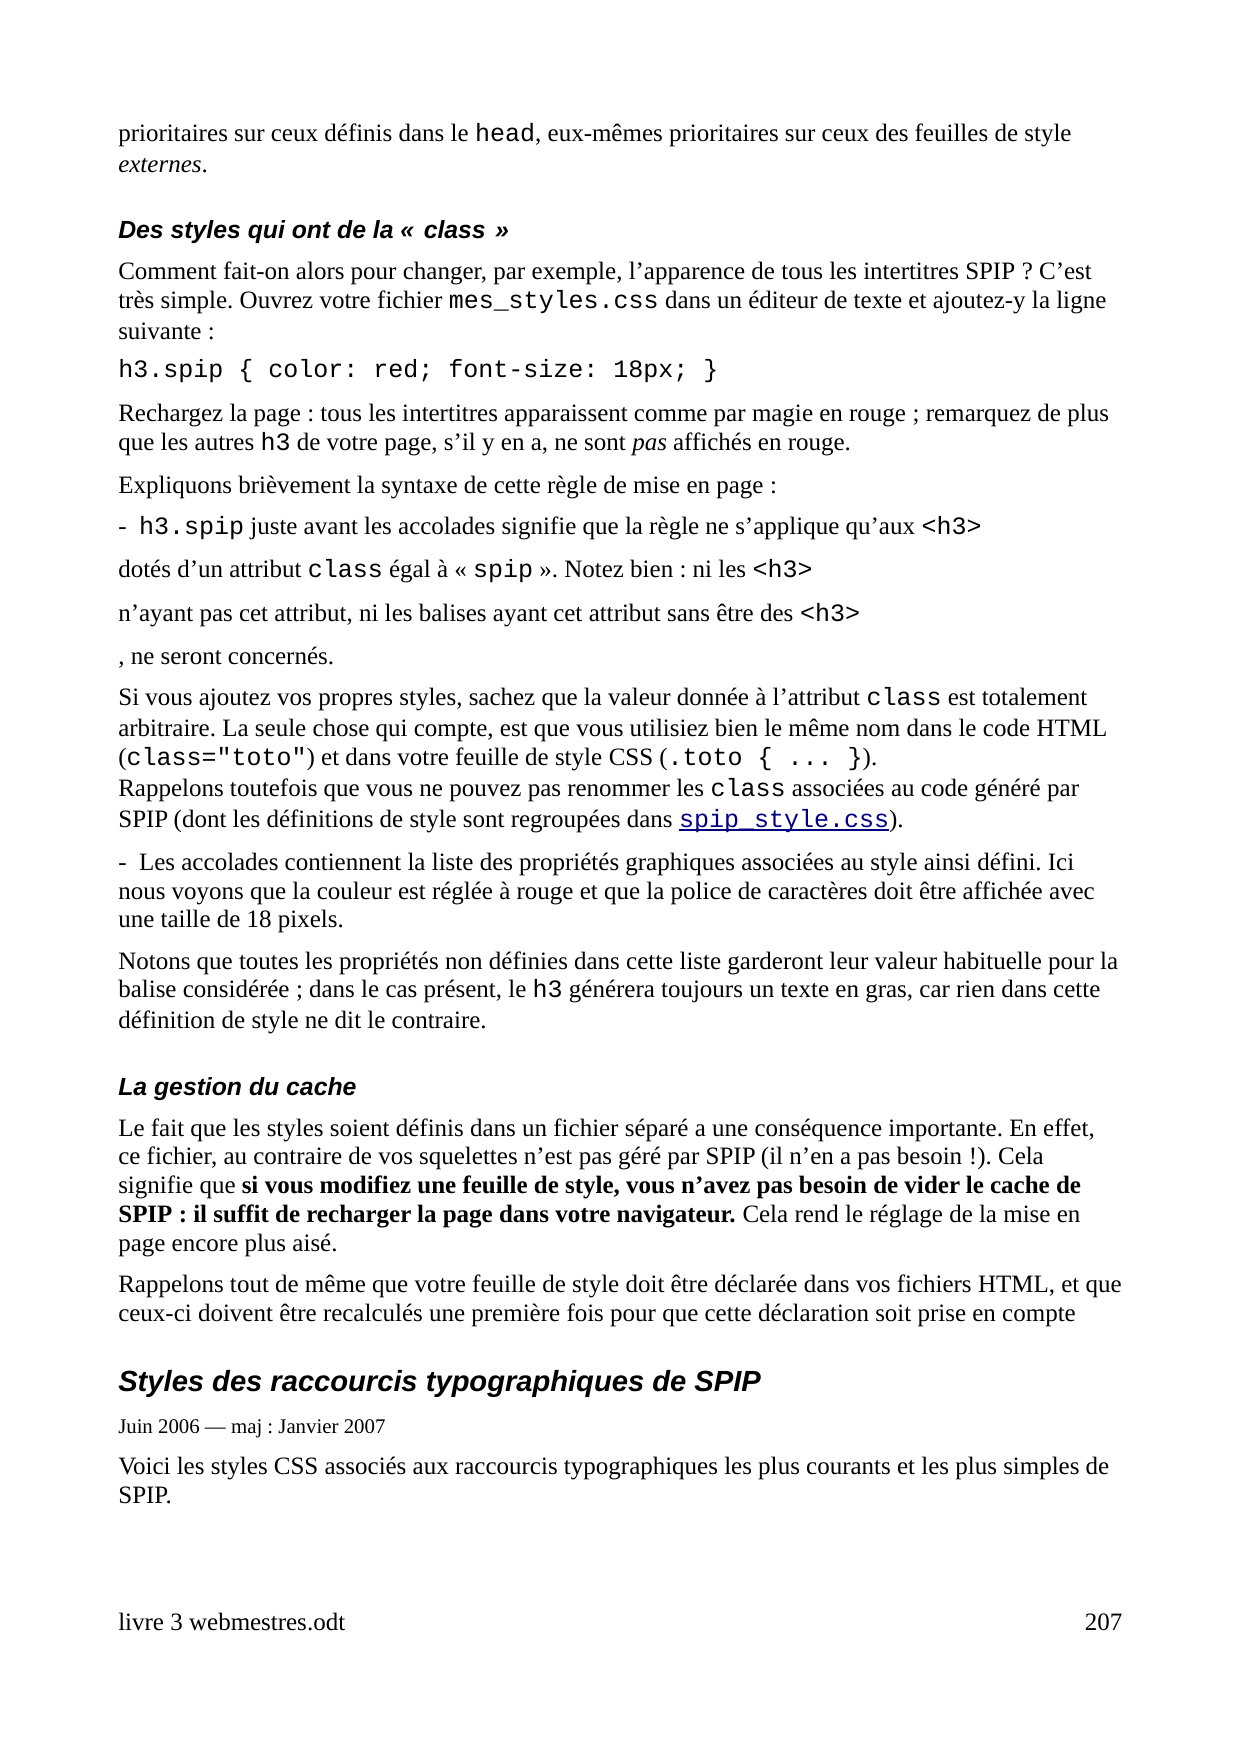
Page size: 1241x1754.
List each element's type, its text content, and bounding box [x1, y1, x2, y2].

text Rappelons tout de même que votre feuille de style doit être déclarée dans vos fichiers HTML, et que ceux-ci doivent être recalculés une première fois pour que cette déclaration soit prise en compte [118, 1269, 1122, 1326]
text Voici les styles CSS associés aux raccourcis typographiques les plus courants et les plus simples de SPIP. [118, 1451, 1122, 1509]
subtitle Des styles qui ont de la « class » [118, 215, 1122, 244]
text - h3.spip juste avant les accolades signifie que la règle ne s’applique qu’aux <h3> [118, 511, 1122, 542]
text Notons que toutes les propriétés non définies dans cette liste garderont leur valeur habituelle pour la balise considérée ; dans le cas présent, le h3 générera toujours un texte en gras, car rien dans cette définition de style ne dit le contraire. [118, 946, 1122, 1034]
text prioritaires sur ceux définis dans le head, eux-mêmes prioritaires sur ceux des feuilles de style externes. [118, 118, 1122, 178]
text , ne seront concernés. [118, 641, 1122, 670]
text n’ayant pas cet attribut, ni les balises ayant cet attribut sans être des <h3> [118, 598, 1122, 629]
text Expliquons brièvement la syntaxe de cette règle de mise en page : [118, 470, 1122, 499]
subtitle Styles des raccourcis typographiques de SPIP [118, 1364, 1122, 1397]
text Le fait que les styles soient définis dans un fichier séparé a une conséquence importante. En effet, ce fichier, au contraire de vos squelettes n’est pas géré par SPIP (il n’en a pas besoin !). Cela signifie que si vous modifiez une feuille de style, vous n’avez pas besoin de vider le cache de SPIP : il suffit de recharger la page dans votre navigateur. Cela rend le réglage de la mise en page encore plus aisé. [118, 1113, 1122, 1256]
text h3.spip { color: red; font-size: 18px; } [118, 357, 1122, 385]
text Rechargez la page : tous les intertitres apparaissent comme par magie en rouge ; remarquez de plus que les autres h3 de votre page, s’il y en a, ne sont pas affichés en rouge. [118, 398, 1122, 457]
subtitle La gestion du cache [118, 1072, 1122, 1100]
text - Les accolades contiennent la liste des propriétés graphiques associées au style ainsi défini. Ici nous voyons que la couleur est réglée à rouge et que la police de caractères doit être affichée avec une taille de 18 pixels. [118, 847, 1122, 933]
text dotés d’un attribut class égal à « spip ». Notez bien : ni les <h3> [118, 554, 1122, 585]
text Comment fait-on alors pour changer, par exemple, l’apparence de tous les intertitres SPIP ? C’est très simple. Ouvrez votre fichier mes_styles.css dans un éditeur de texte et ajoutez-y la ligne suivante : [118, 256, 1122, 344]
text Juin 2006 — maj : Janvier 2007 [118, 1410, 1122, 1439]
text Si vous ajoutez vos propres styles, sachez que la valeur donnée à l’attribut class est totalement arbitraire. La seule chose qui compte, est que vous utilisiez bien le même nom dans le code HTML (class="toto") et dans votre feuille de style CSS (.toto { ... }). Rappelons toutefois que vous ne pouvez pas renommer les class associées au code généré par SPIP (dont les définitions de style sont regroupées dans spip_style.css). [118, 682, 1122, 834]
